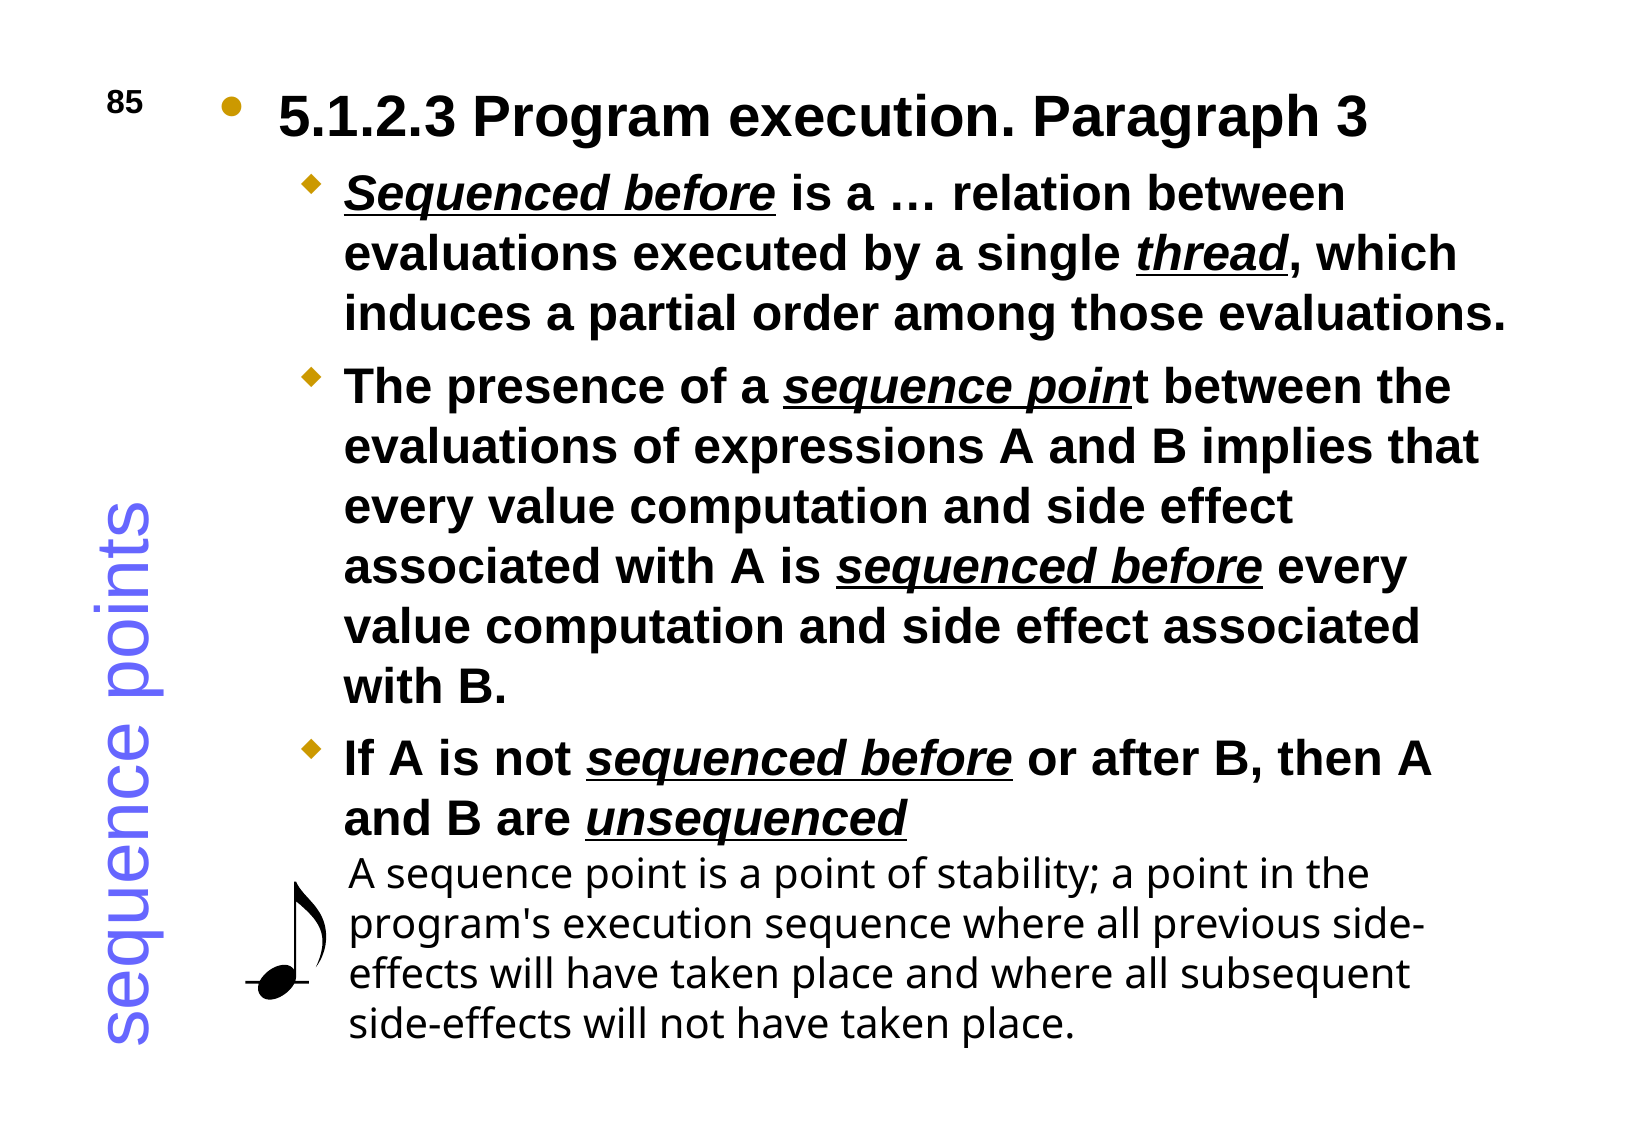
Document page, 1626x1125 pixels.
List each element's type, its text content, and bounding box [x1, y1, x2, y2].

text_box [245, 881, 327, 1000]
text_box A sequence point is a point of stability; a point in the program's execution sequence where all previous side-effects will have taken place and where all subsequent side-effects will not have taken place. [333, 839, 1529, 1055]
title sequence points [50, 187, 188, 1063]
list 5.1.2.3 Program execution. Paragraph 3 Sequenced before is a … relation between evaluations executed by a single thread, which induces a partial order among those evaluations. The presence of a sequence point between the evaluations of expressions A and B implies that every value computation and side effect associated with A is sequenced before every value computation and side effect associated with B. If A is not sequenced before or after B, then A and B are unsequenced [206, 70, 1536, 1071]
